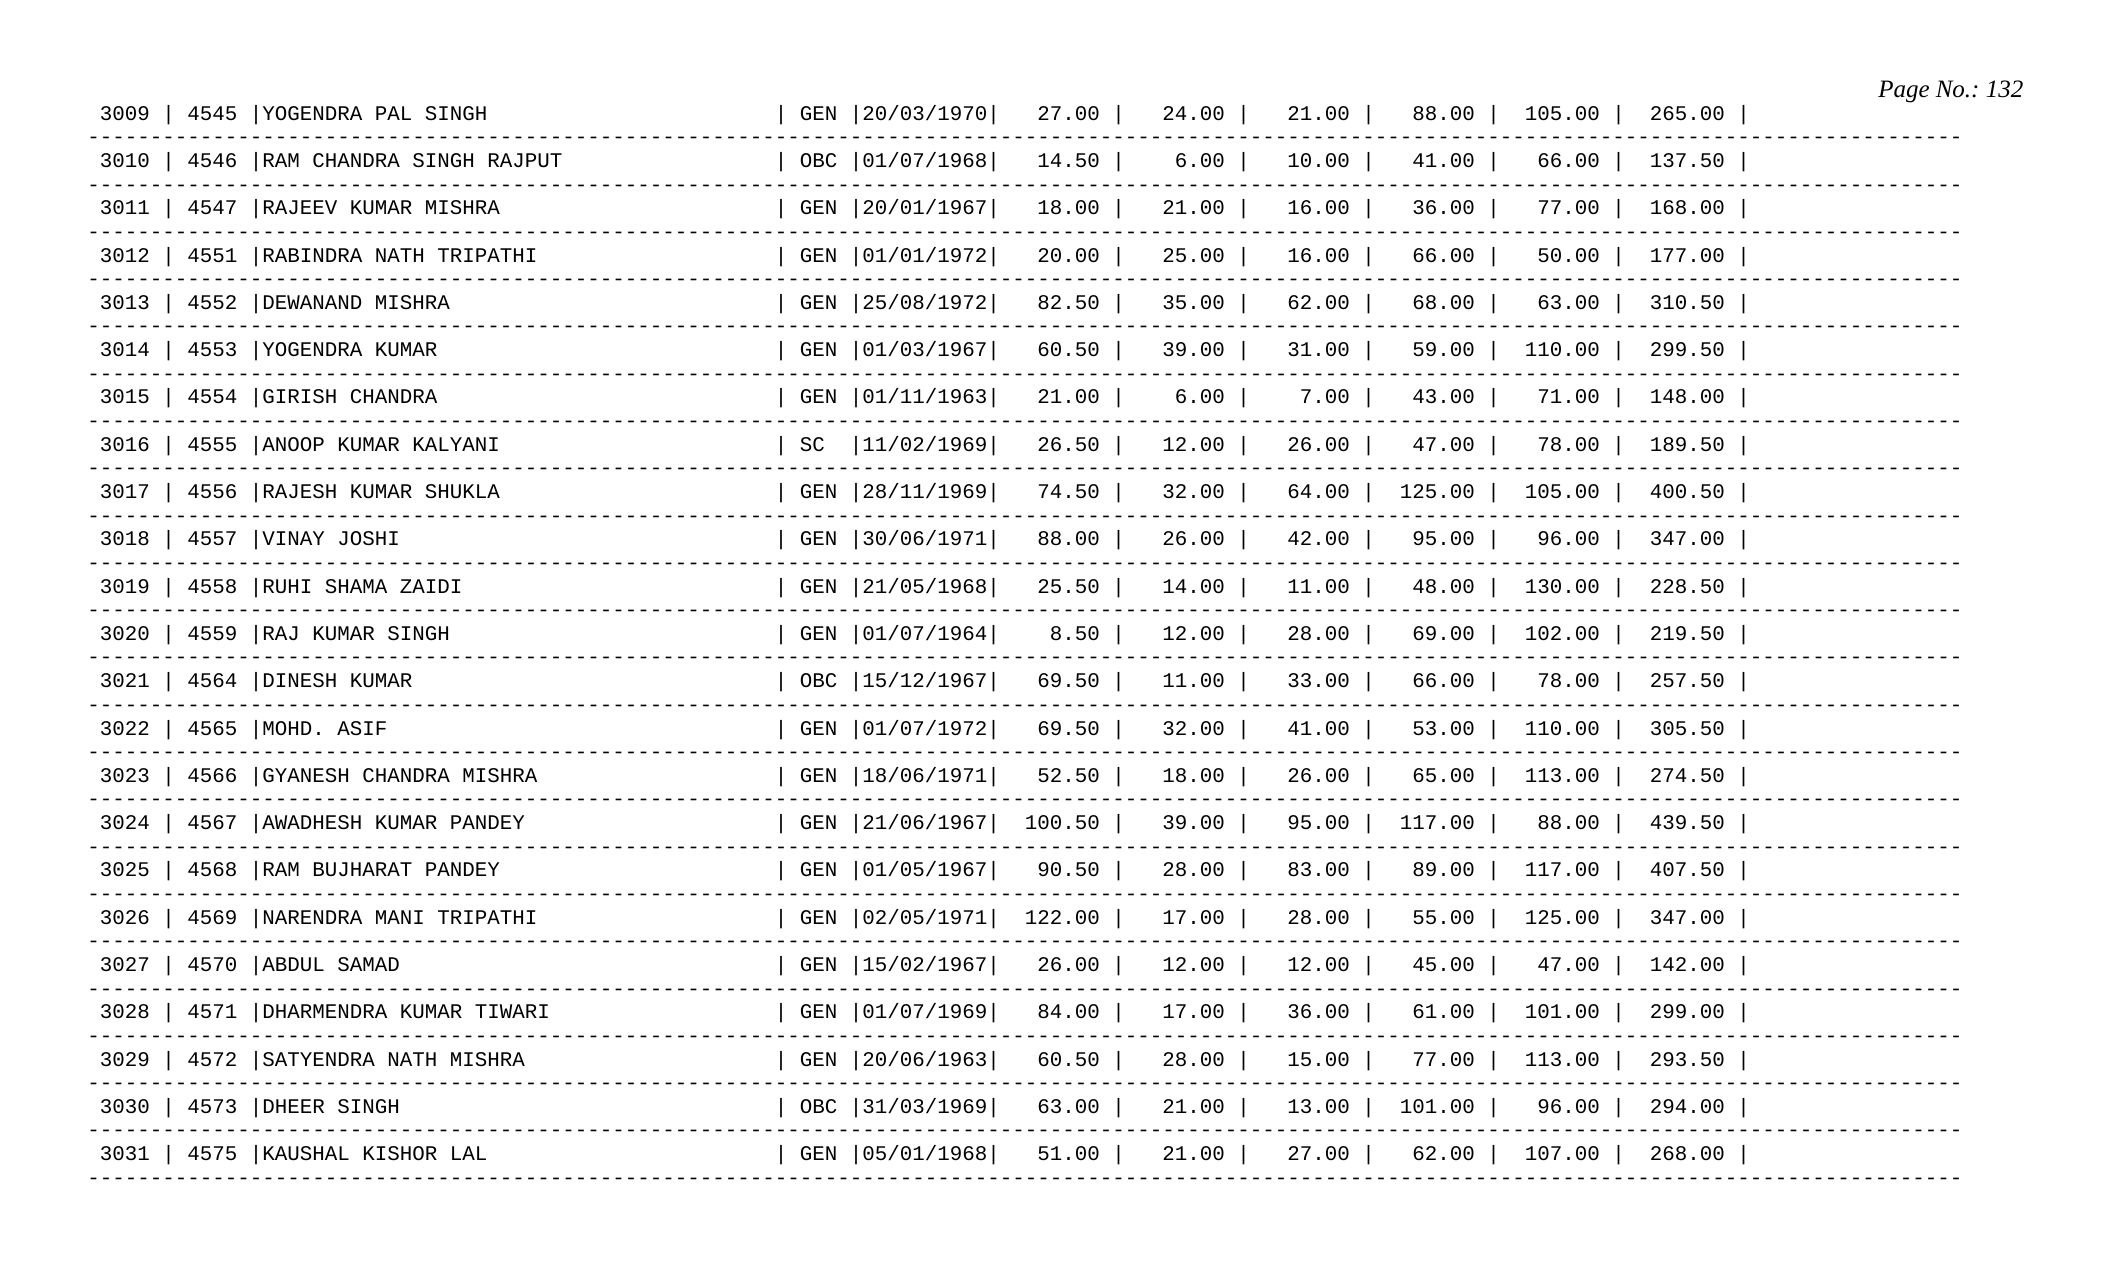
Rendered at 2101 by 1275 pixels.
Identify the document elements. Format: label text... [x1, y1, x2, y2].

text 3015 | 4554 |GIRISH CHANDRA | GEN |01/11/1963| 21.00 | 6.00 | 7.00 | 43.00 | 71.00 | 148.00 | [87, 386, 2025, 410]
text 3010 | 4546 |RAM CHANDRA SINGH RAJPUT | OBC |01/07/1968| 14.50 | 6.00 | 10.00 | 41.00 | 66.00 | 137.50 | [87, 150, 2025, 174]
text ------------------------------------------------------------------------------------------------------------------------------------------------------ [87, 741, 2025, 765]
text ------------------------------------------------------------------------------------------------------------------------------------------------------ [87, 694, 2025, 717]
text 3018 | 4557 |VINAY JOSHI | GEN |30/06/1971| 88.00 | 26.00 | 42.00 | 95.00 | 96.00 | 347.00 | [87, 528, 2025, 552]
text 3020 | 4559 |RAJ KUMAR SINGH | GEN |01/07/1964| 8.50 | 12.00 | 28.00 | 69.00 | 102.00 | 219.50 | [87, 623, 2025, 647]
text ------------------------------------------------------------------------------------------------------------------------------------------------------ [87, 647, 2025, 670]
text 3031 | 4575 |KAUSHAL KISHOR LAL | GEN |05/01/1968| 51.00 | 21.00 | 27.00 | 62.00 | 107.00 | 268.00 | [87, 1143, 2025, 1167]
text 3013 | 4552 |DEWANAND MISHRA | GEN |25/08/1972| 82.50 | 35.00 | 62.00 | 68.00 | 63.00 | 310.50 | [87, 292, 2025, 316]
text 3030 | 4573 |DHEER SINGH | OBC |31/03/1969| 63.00 | 21.00 | 13.00 | 101.00 | 96.00 | 294.00 | [87, 1096, 2025, 1119]
text 3014 | 4553 |YOGENDRA KUMAR | GEN |01/03/1967| 60.50 | 39.00 | 31.00 | 59.00 | 110.00 | 299.50 | [87, 339, 2025, 363]
text ------------------------------------------------------------------------------------------------------------------------------------------------------ [87, 1119, 2025, 1143]
text ------------------------------------------------------------------------------------------------------------------------------------------------------ [87, 221, 2025, 244]
text 3021 | 4564 |DINESH KUMAR | OBC |15/12/1967| 69.50 | 11.00 | 33.00 | 66.00 | 78.00 | 257.50 | [87, 670, 2025, 694]
text ------------------------------------------------------------------------------------------------------------------------------------------------------ [87, 930, 2025, 954]
text ------------------------------------------------------------------------------------------------------------------------------------------------------ [87, 788, 2025, 812]
text 3029 | 4572 |SATYENDRA NATH MISHRA | GEN |20/06/1963| 60.50 | 28.00 | 15.00 | 77.00 | 113.00 | 293.50 | [87, 1048, 2025, 1072]
text 3026 | 4569 |NARENDRA MANI TRIPATHI | GEN |02/05/1971| 122.00 | 17.00 | 28.00 | 55.00 | 125.00 | 347.00 | [87, 907, 2025, 930]
text ------------------------------------------------------------------------------------------------------------------------------------------------------ [87, 268, 2025, 292]
text ------------------------------------------------------------------------------------------------------------------------------------------------------ [87, 978, 2025, 1001]
text 3011 | 4547 |RAJEEV KUMAR MISHRA | GEN |20/01/1967| 18.00 | 21.00 | 16.00 | 36.00 | 77.00 | 168.00 | [87, 197, 2025, 221]
text 3022 | 4565 |MOHD. ASIF | GEN |01/07/1972| 69.50 | 32.00 | 41.00 | 53.00 | 110.00 | 305.50 | [87, 717, 2025, 741]
text 3009 | 4545 |YOGENDRA PAL SINGH | GEN |20/03/1970| 27.00 | 24.00 | 21.00 | 88.00 | 105.00 | 265.00 | [87, 103, 2025, 126]
text ------------------------------------------------------------------------------------------------------------------------------------------------------ [87, 883, 2025, 907]
text ------------------------------------------------------------------------------------------------------------------------------------------------------ [87, 505, 2025, 528]
text 3028 | 4571 |DHARMENDRA KUMAR TIWARI | GEN |01/07/1969| 84.00 | 17.00 | 36.00 | 61.00 | 101.00 | 299.00 | [87, 1001, 2025, 1025]
text 3025 | 4568 |RAM BUJHARAT PANDEY | GEN |01/05/1967| 90.50 | 28.00 | 83.00 | 89.00 | 117.00 | 407.50 | [87, 859, 2025, 883]
text ------------------------------------------------------------------------------------------------------------------------------------------------------ [87, 1025, 2025, 1048]
text ------------------------------------------------------------------------------------------------------------------------------------------------------ [87, 599, 2025, 623]
text ------------------------------------------------------------------------------------------------------------------------------------------------------ [87, 836, 2025, 859]
text ------------------------------------------------------------------------------------------------------------------------------------------------------ [87, 1167, 2025, 1190]
text ------------------------------------------------------------------------------------------------------------------------------------------------------ [87, 1072, 2025, 1096]
text ------------------------------------------------------------------------------------------------------------------------------------------------------ [87, 552, 2025, 576]
text ------------------------------------------------------------------------------------------------------------------------------------------------------ [87, 410, 2025, 434]
text ------------------------------------------------------------------------------------------------------------------------------------------------------ [87, 316, 2025, 339]
text 3023 | 4566 |GYANESH CHANDRA MISHRA | GEN |18/06/1971| 52.50 | 18.00 | 26.00 | 65.00 | 113.00 | 274.50 | [87, 765, 2025, 788]
text 3012 | 4551 |RABINDRA NATH TRIPATHI | GEN |01/01/1972| 20.00 | 25.00 | 16.00 | 66.00 | 50.00 | 177.00 | [87, 244, 2025, 268]
text 3019 | 4558 |RUHI SHAMA ZAIDI | GEN |21/05/1968| 25.50 | 14.00 | 11.00 | 48.00 | 130.00 | 228.50 | [87, 576, 2025, 599]
text 3027 | 4570 |ABDUL SAMAD | GEN |15/02/1967| 26.00 | 12.00 | 12.00 | 45.00 | 47.00 | 142.00 | [87, 954, 2025, 978]
text 3016 | 4555 |ANOOP KUMAR KALYANI | SC |11/02/1969| 26.50 | 12.00 | 26.00 | 47.00 | 78.00 | 189.50 | [87, 434, 2025, 457]
text ------------------------------------------------------------------------------------------------------------------------------------------------------ [87, 457, 2025, 481]
text 3017 | 4556 |RAJESH KUMAR SHUKLA | GEN |28/11/1969| 74.50 | 32.00 | 64.00 | 125.00 | 105.00 | 400.50 | [87, 481, 2025, 505]
text ------------------------------------------------------------------------------------------------------------------------------------------------------ [87, 126, 2025, 150]
text 3024 | 4567 |AWADHESH KUMAR PANDEY | GEN |21/06/1967| 100.50 | 39.00 | 95.00 | 117.00 | 88.00 | 439.50 | [87, 812, 2025, 836]
text ------------------------------------------------------------------------------------------------------------------------------------------------------ [87, 363, 2025, 386]
text ------------------------------------------------------------------------------------------------------------------------------------------------------ [87, 174, 2025, 197]
